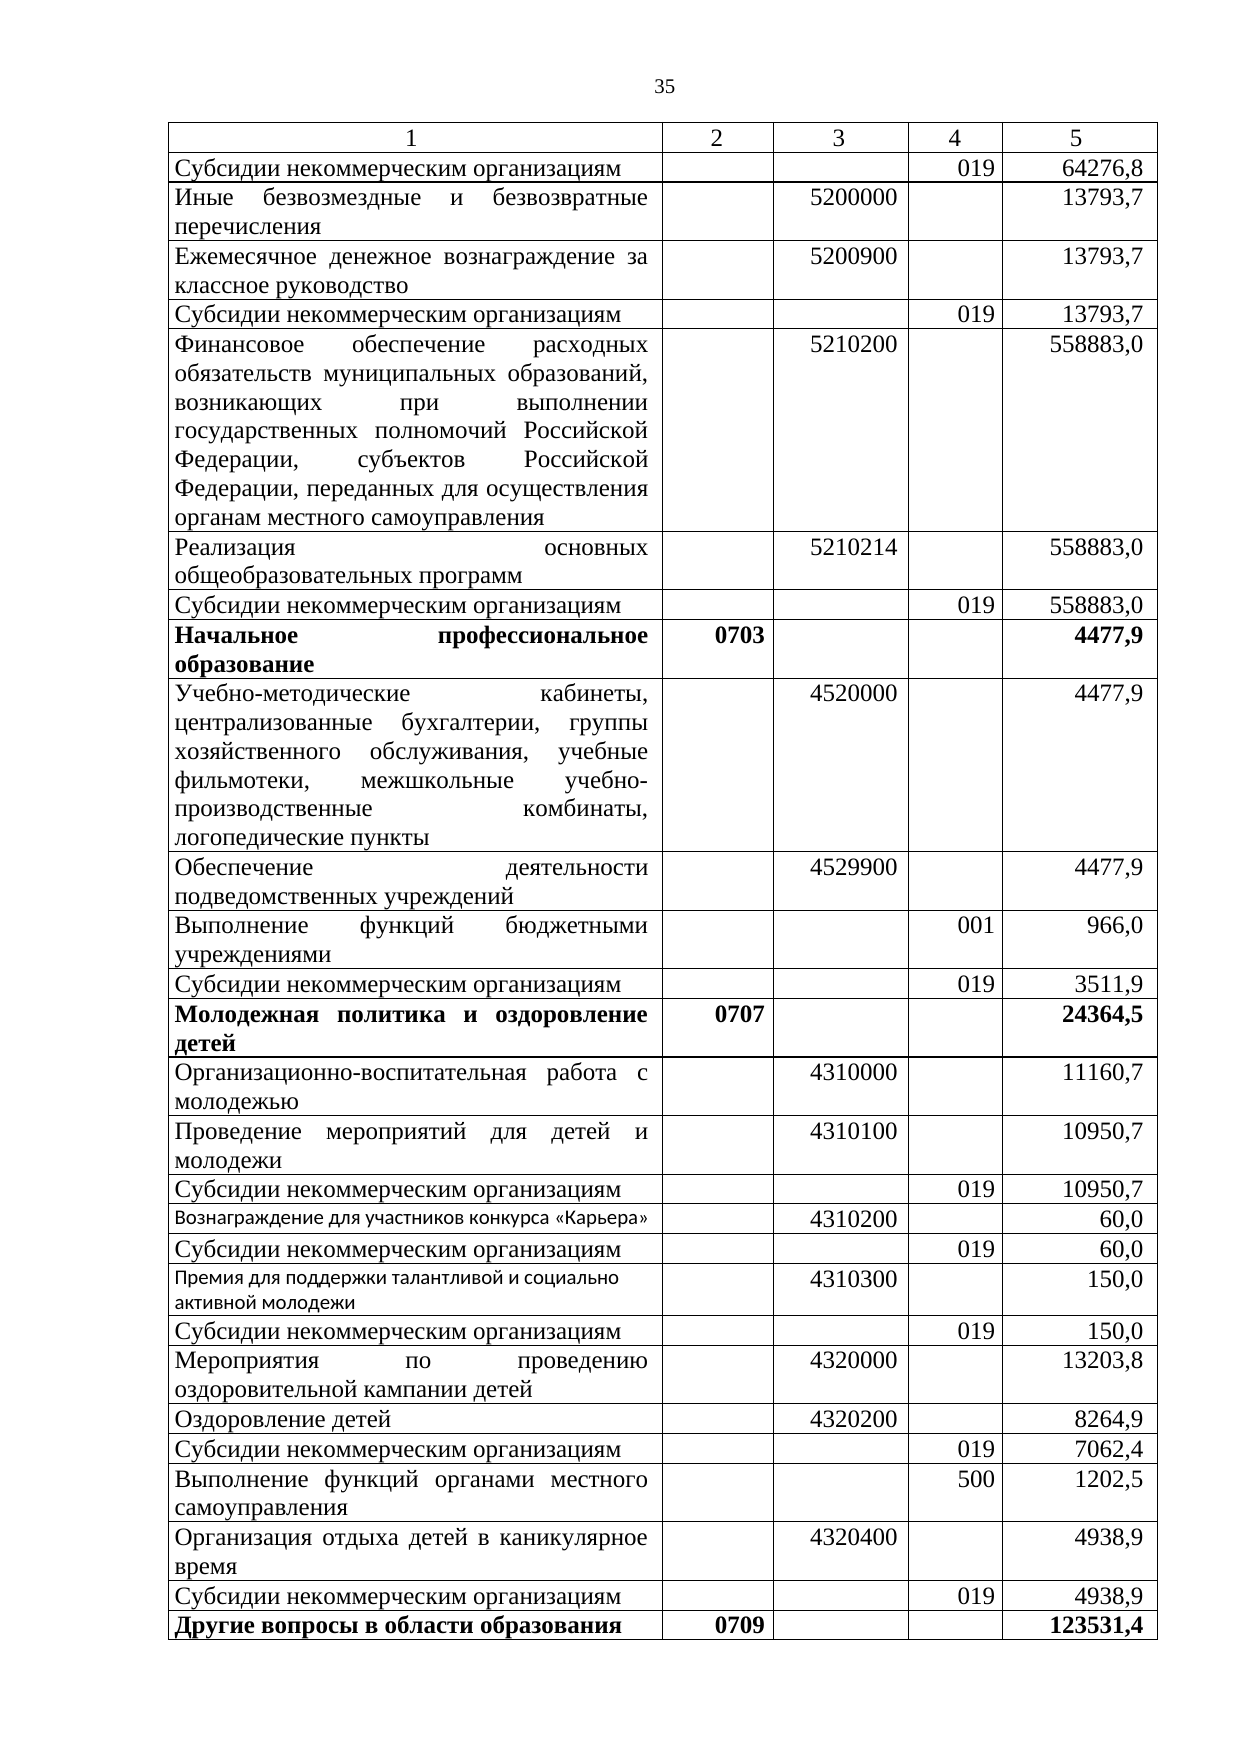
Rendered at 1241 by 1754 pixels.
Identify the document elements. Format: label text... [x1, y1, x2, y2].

table_cell 13793,7 [1003, 300, 1157, 328]
table_cell 3511,9 [1003, 969, 1157, 998]
table_cell Оздоровление детей [169, 1404, 662, 1433]
table_cell [1158, 589, 1202, 619]
table_cell [663, 532, 773, 589]
table_cell 8264,9 [1003, 1404, 1157, 1433]
table_cell 10950,7 [1003, 1175, 1157, 1203]
table_cell Субсидии некоммерческим организациям [169, 1434, 662, 1463]
table_cell Субсидии некоммерческим организациям [169, 969, 662, 998]
table_cell Субсидии некоммерческим организациям [169, 590, 662, 619]
table_cell [909, 852, 1002, 909]
table_cell 4477,9 [1003, 679, 1157, 851]
table_cell 558883,0 [1003, 329, 1157, 531]
table_cell Субсидии некоммерческим организациям [169, 1581, 662, 1609]
table_cell 64276,8 [1003, 153, 1157, 181]
table_cell [909, 1346, 1002, 1403]
table_cell [1158, 1580, 1202, 1609]
table_cell [909, 1116, 1002, 1173]
table_cell 11160,7 [1003, 1058, 1157, 1115]
table_cell [774, 1175, 908, 1203]
table_cell [1158, 968, 1202, 998]
table_cell Субсидии некоммерческим организациям [169, 300, 662, 328]
table_cell 019 [909, 1581, 1002, 1609]
table_cell [663, 1234, 773, 1263]
table_cell Финансовое обеспечение расходных обязательств муниципальных образований, возникающих при выполнении государственных полномочий Российской Федерации, субъектов Российской Федерации, переданных для осуществления органам местного самоуправления [169, 329, 662, 531]
table_cell [1158, 1115, 1202, 1173]
table_cell 4310300 [774, 1264, 908, 1315]
table_cell [909, 183, 1002, 240]
table_cell 13793,7 [1003, 183, 1157, 240]
table_cell [909, 1204, 1002, 1233]
table_cell [663, 241, 773, 298]
table_header 5 [1003, 123, 1157, 152]
table_cell [909, 329, 1002, 531]
table_header 4 [909, 123, 1002, 152]
table_cell 5210200 [774, 329, 908, 531]
table_cell [1158, 998, 1202, 1056]
table_cell [1158, 1403, 1202, 1433]
table_cell 123531,4 [1003, 1611, 1157, 1639]
table_cell [774, 1316, 908, 1344]
table_cell [1158, 1203, 1202, 1233]
table_cell 558883,0 [1003, 532, 1157, 589]
table_cell 0709 [663, 1611, 773, 1639]
table_cell [663, 1058, 773, 1115]
table_cell Реализация основных общеобразовательных программ [169, 532, 662, 589]
table_cell [1158, 1521, 1202, 1580]
table_cell 019 [909, 300, 1002, 328]
table_cell 4310200 [774, 1204, 908, 1233]
table_cell [774, 153, 908, 181]
table_cell 5210214 [774, 532, 908, 589]
table_cell [909, 1404, 1002, 1433]
table_cell Выполнение функций бюджетными учреждениями [169, 911, 662, 968]
table_cell [909, 532, 1002, 589]
table_header 2 [663, 123, 773, 152]
table_cell 4310000 [774, 1058, 908, 1115]
table_cell 0707 [663, 999, 773, 1056]
table_cell 019 [909, 153, 1002, 181]
table_cell [663, 1434, 773, 1463]
table_cell Мероприятия по проведению оздоровительной кампании детей [169, 1346, 662, 1403]
table_cell [663, 1264, 773, 1315]
table_cell [1158, 1433, 1202, 1463]
table_cell [1158, 240, 1202, 298]
table_cell [774, 590, 908, 619]
table_cell [909, 1058, 1002, 1115]
table_cell 150,0 [1003, 1264, 1157, 1315]
table_cell [909, 999, 1002, 1056]
table_cell [1158, 1263, 1202, 1315]
table_cell Организация отдыха детей в каникулярное время [169, 1522, 662, 1580]
table_cell 13793,7 [1003, 241, 1157, 298]
table_cell [774, 1234, 908, 1263]
table_cell [909, 1522, 1002, 1580]
table_cell [1158, 678, 1202, 851]
table_cell 019 [909, 1234, 1002, 1263]
table_cell 4320400 [774, 1522, 908, 1580]
table_cell [663, 300, 773, 328]
table_cell [774, 1464, 908, 1521]
table_header 1 [169, 123, 662, 152]
table_cell [909, 241, 1002, 298]
table_cell Субсидии некоммерческим организациям [169, 1234, 662, 1263]
table_cell [663, 1116, 773, 1173]
table_cell [1158, 1463, 1202, 1521]
table_cell 966,0 [1003, 911, 1157, 968]
table_cell Начальное профессиональное образование [169, 620, 662, 677]
table_cell [909, 1264, 1002, 1315]
table_cell Выполнение функций органами местного самоуправления [169, 1464, 662, 1521]
table_cell 5200000 [774, 183, 908, 240]
table_cell 24364,5 [1003, 999, 1157, 1056]
table_cell [1158, 619, 1202, 677]
table_cell Иные безвозмездные и безвозвратные перечисления [169, 183, 662, 240]
table_cell Субсидии некоммерческим организациям [169, 1175, 662, 1203]
table_cell Субсидии некоммерческим организациям [169, 1316, 662, 1344]
table_cell 0703 [663, 620, 773, 677]
table_cell [909, 620, 1002, 677]
table_cell [1158, 181, 1202, 240]
table_cell [909, 679, 1002, 851]
table_cell 001 [909, 911, 1002, 968]
table_cell 4520000 [774, 679, 908, 851]
table_cell Другие вопросы в области образования [169, 1611, 662, 1639]
table_cell [1158, 1233, 1202, 1263]
table_cell [774, 620, 908, 677]
table_cell [774, 999, 908, 1056]
table_cell 60,0 [1003, 1234, 1157, 1263]
table_cell 4529900 [774, 852, 908, 909]
table_cell [663, 1522, 773, 1580]
table_cell 60,0 [1003, 1204, 1157, 1233]
table_cell [663, 679, 773, 851]
table_cell [774, 969, 908, 998]
table_cell [1158, 531, 1202, 589]
table_cell 4938,9 [1003, 1581, 1157, 1609]
table_cell 558883,0 [1003, 590, 1157, 619]
table_cell Молодежная политика и оздоровление детей [169, 999, 662, 1056]
table_cell 4477,9 [1003, 852, 1157, 909]
table_cell Организационно-воспитательная работа с молодежью [169, 1058, 662, 1115]
table_cell 10950,7 [1003, 1116, 1157, 1173]
table_cell [1158, 910, 1202, 968]
table_cell [663, 1346, 773, 1403]
table_cell [1158, 1315, 1202, 1344]
table_cell [663, 590, 773, 619]
table_cell Субсидии некоммерческим организациям [169, 153, 662, 181]
table_cell 500 [909, 1464, 1002, 1521]
table_cell 4310100 [774, 1116, 908, 1173]
table_cell Вознаграждение для участников конкурса «Карьера» [169, 1204, 662, 1233]
table_cell 4320200 [774, 1404, 908, 1433]
table_header [1158, 122, 1202, 152]
table_cell [1158, 1610, 1202, 1639]
table_cell 4320000 [774, 1346, 908, 1403]
table_cell [663, 969, 773, 998]
table_cell [1158, 1056, 1202, 1115]
table_cell Обеспечение деятельности подведомственных учреждений [169, 852, 662, 909]
table_cell [663, 1204, 773, 1233]
table_cell [663, 1316, 773, 1344]
table_cell Премия для поддержки талантливой и социально активной молодежи [169, 1264, 662, 1315]
table_cell [774, 1434, 908, 1463]
table_cell [1158, 851, 1202, 909]
table_cell [663, 852, 773, 909]
table_cell 13203,8 [1003, 1346, 1157, 1403]
table_cell [663, 1175, 773, 1203]
table_cell [909, 1611, 1002, 1639]
table_cell 7062,4 [1003, 1434, 1157, 1463]
table_cell 5200900 [774, 241, 908, 298]
table_cell Проведение мероприятий для детей и молодежи [169, 1116, 662, 1173]
table_cell 019 [909, 969, 1002, 998]
table_cell [663, 183, 773, 240]
table_cell [663, 1581, 773, 1609]
table_cell [663, 1464, 773, 1521]
table_cell [774, 1581, 908, 1609]
table_cell 019 [909, 1316, 1002, 1344]
table_header 3 [774, 123, 908, 152]
table_cell 4477,9 [1003, 620, 1157, 677]
table_cell [1158, 1345, 1202, 1403]
table_cell [774, 1611, 908, 1639]
table_cell [663, 1404, 773, 1433]
table_cell [774, 911, 908, 968]
table_cell 019 [909, 590, 1002, 619]
table_cell Учебно-методические кабинеты, централизованные бухгалтерии, группы хозяйственного обслуживания, учебные фильмотеки, межшкольные учебно-производственные комбинаты, логопедические пункты [169, 679, 662, 851]
table_cell 019 [909, 1434, 1002, 1463]
table_cell 4938,9 [1003, 1522, 1157, 1580]
table_cell Ежемесячное денежное вознаграждение за классное руководство [169, 241, 662, 298]
table_cell [1158, 299, 1202, 328]
table_cell [663, 153, 773, 181]
table_cell 019 [909, 1175, 1002, 1203]
table_cell [663, 329, 773, 531]
table_cell [663, 911, 773, 968]
table_cell [1158, 1174, 1202, 1203]
table_cell 1202,5 [1003, 1464, 1157, 1521]
table_cell [774, 300, 908, 328]
table_cell [1158, 152, 1202, 181]
table_cell [1158, 328, 1202, 531]
table_cell 150,0 [1003, 1316, 1157, 1344]
